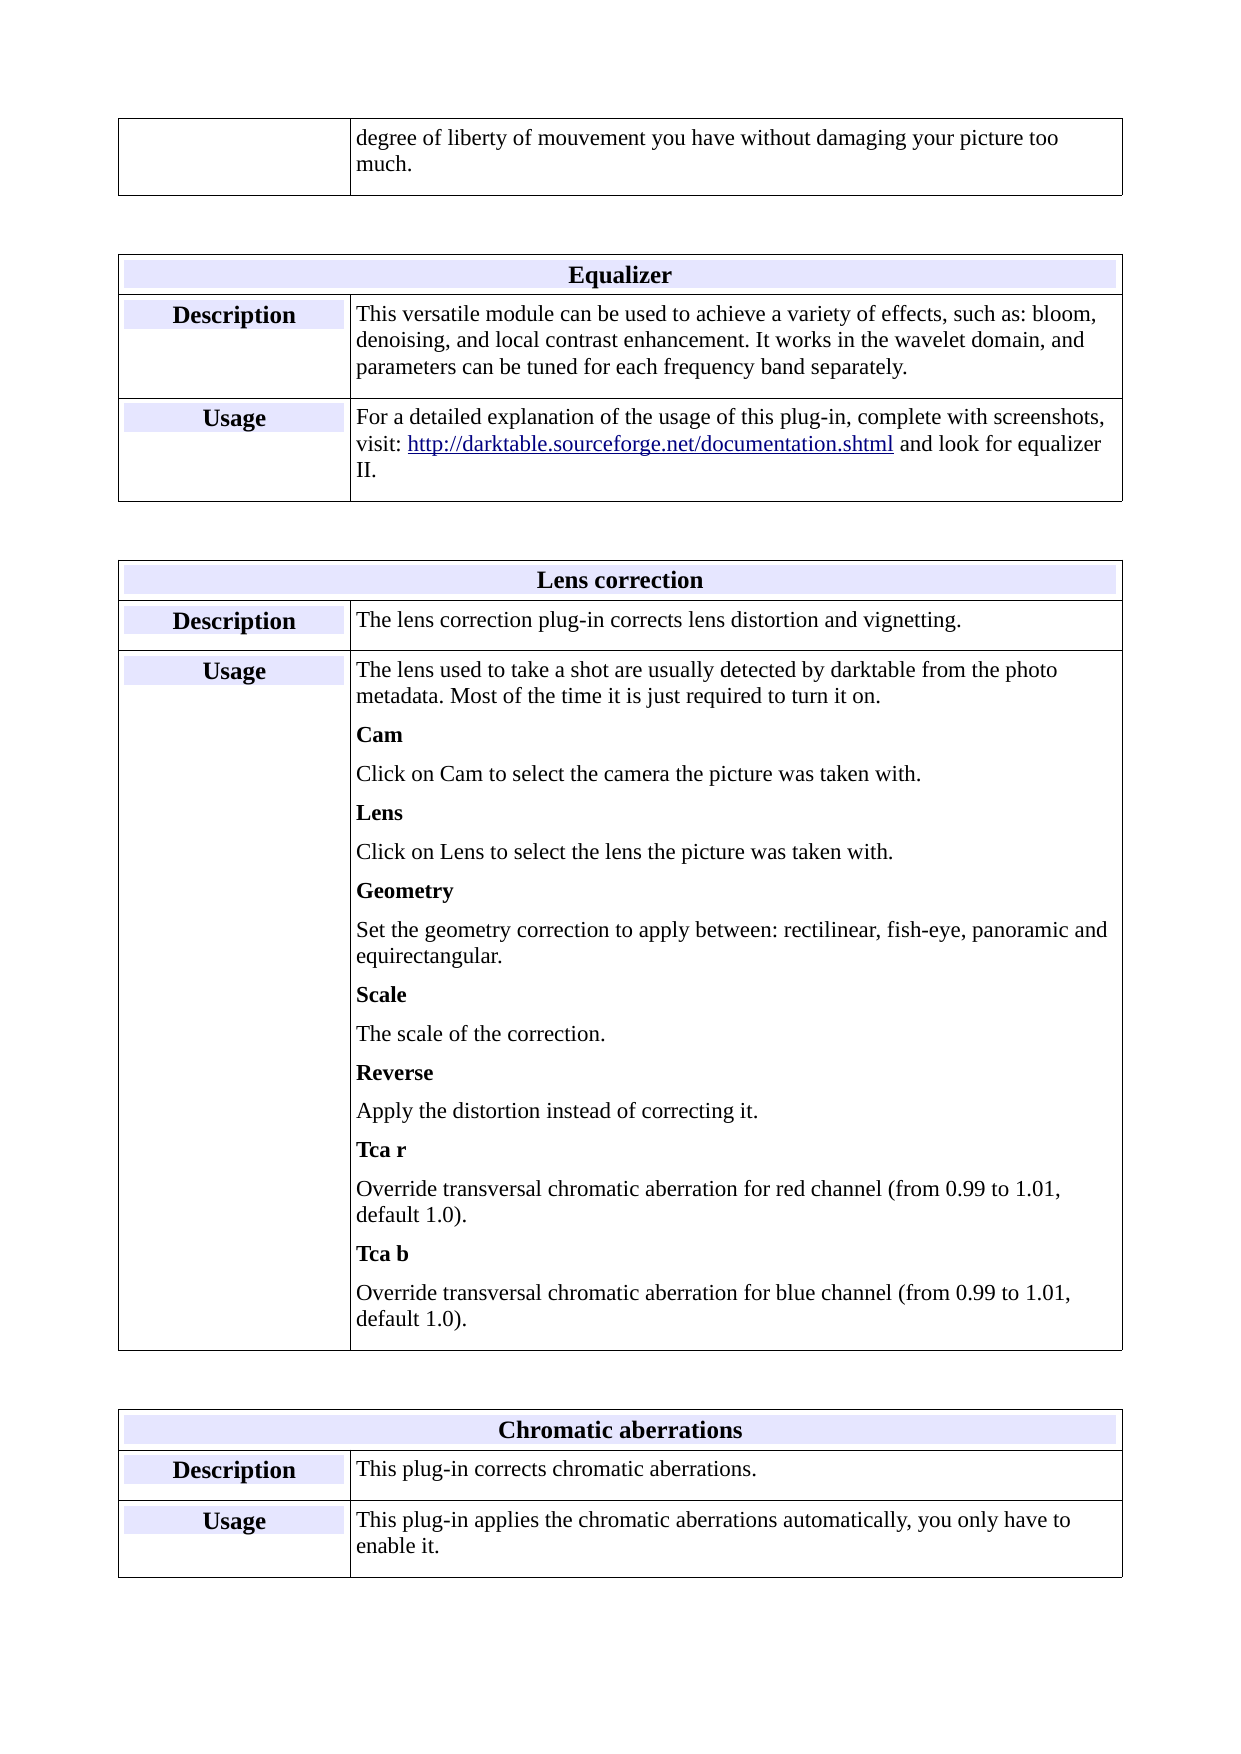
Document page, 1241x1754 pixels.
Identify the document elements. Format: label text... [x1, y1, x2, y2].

table_cell Description [119, 601, 350, 650]
table_header Equalizer [119, 255, 1122, 294]
table_cell This versatile module can be used to achieve a variety of effects, such as: bloom, denoising, and local contrast enhancement. It works in the wavelet domain, and parameters can be tuned for each frequency band separately. [351, 295, 1122, 397]
table_header Lens correction [119, 561, 1122, 600]
table_cell Description [119, 295, 350, 397]
table_cell Usage [119, 399, 350, 501]
table_cell [119, 119, 350, 195]
table_cell Usage [119, 1501, 350, 1577]
table_cell Usage [119, 651, 350, 1350]
table_cell For a detailed explanation of the usage of this plug-in, complete with screenshots, visit: http://darktable.sourceforge.net/documentation.shtml and look for equalizer II. [351, 399, 1122, 501]
table_header Chromatic aberrations [119, 1410, 1122, 1449]
table_cell degree of liberty of mouvement you have without damaging your picture too much. [351, 119, 1122, 195]
table_cell The lens correction plug-in corrects lens distortion and vignetting. [351, 601, 1122, 650]
table_cell This plug-in applies the chromatic aberrations automatically, you only have to enable it. [351, 1501, 1122, 1577]
table_cell The lens used to take a shot are usually detected by darktable from the photo metadata. Most of the time it is just required to turn it on. Cam Click on Cam to select the camera the picture was taken with. Lens Click on Lens to select the lens the picture was taken with. Geometry Set the geometry correction to apply between: rectilinear, fish-eye, panoramic and equirectangular. Scale The scale of the correction. Reverse Apply the distortion instead of correcting it. Tca r Override transversal chromatic aberration for red channel (from 0.99 to 1.01, default 1.0). Tca b Override transversal chromatic aberration for blue channel (from 0.99 to 1.01, default 1.0). [351, 651, 1122, 1350]
table_cell Description [119, 1451, 350, 1500]
table_cell This plug-in corrects chromatic aberrations. [351, 1451, 1122, 1500]
